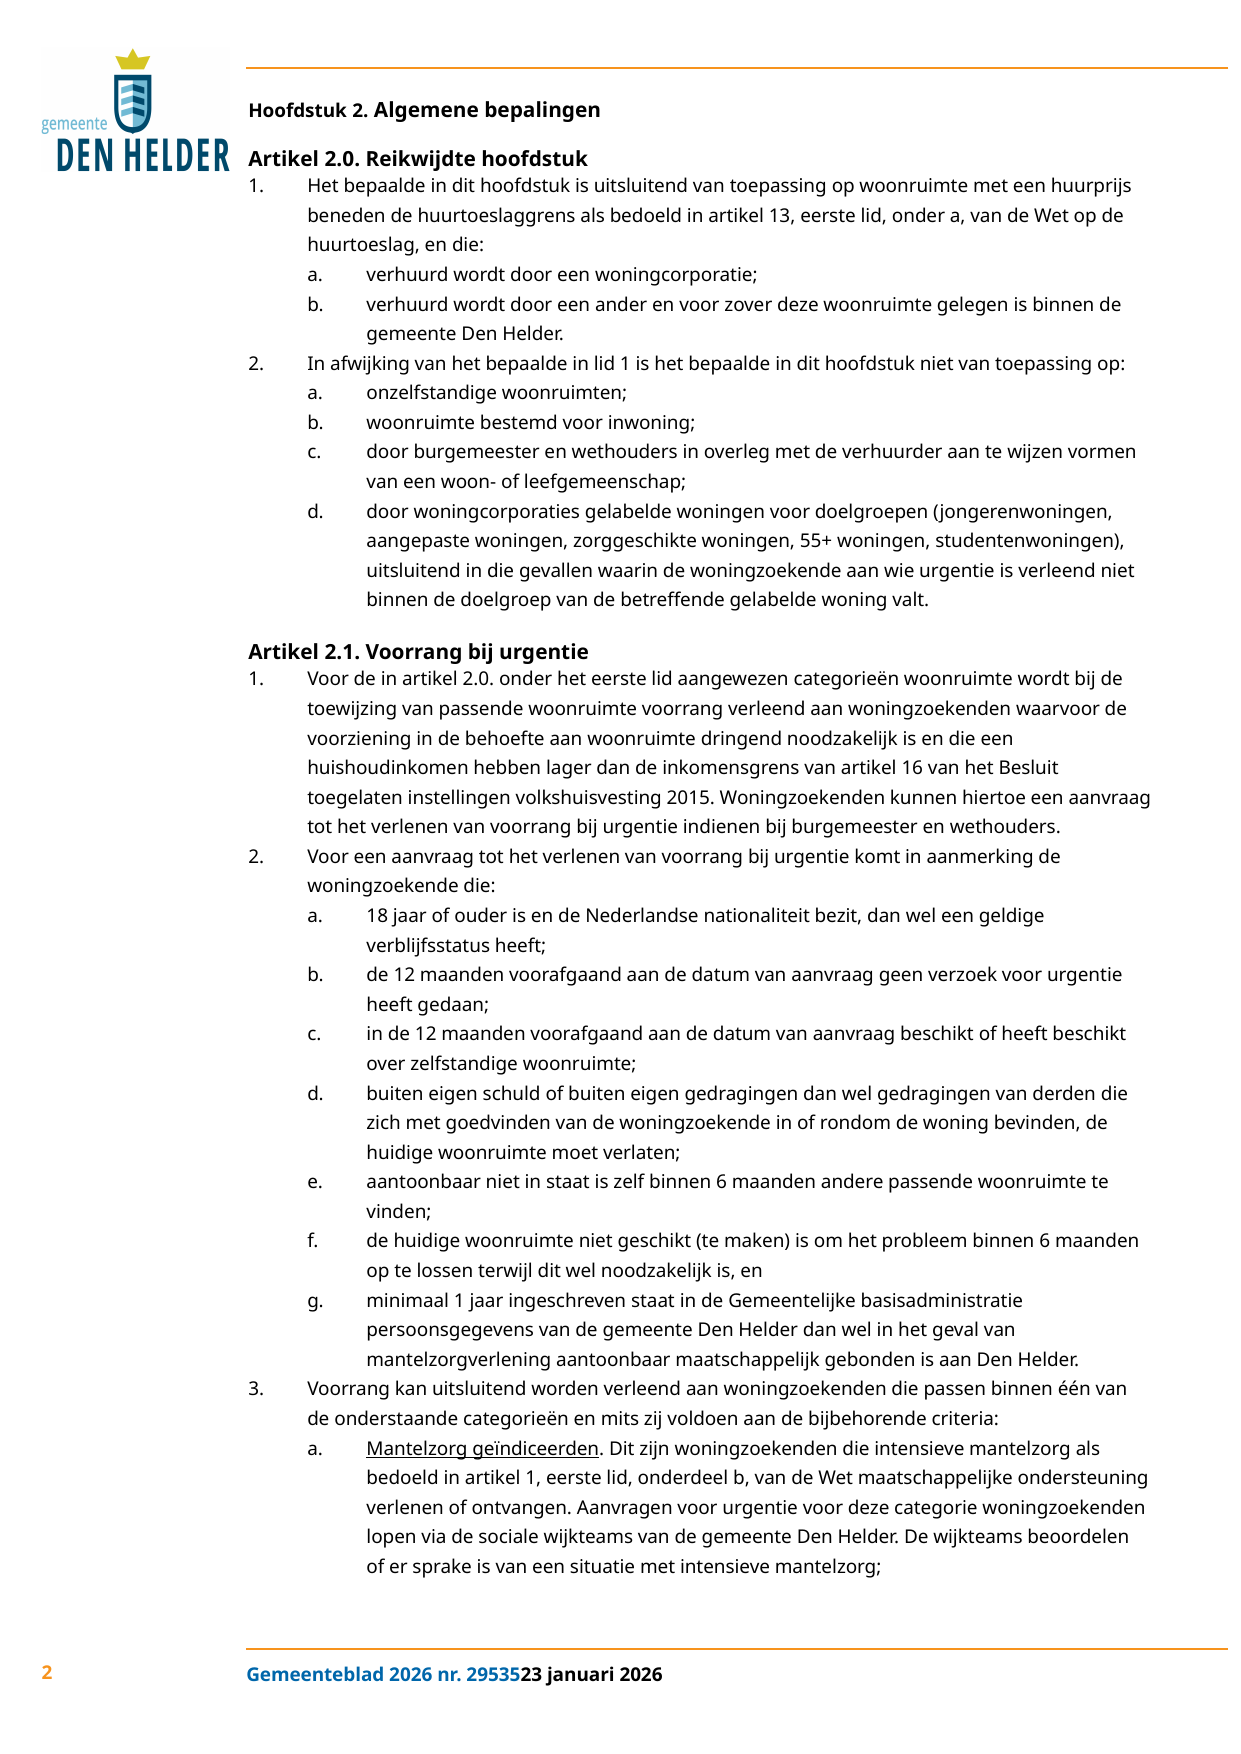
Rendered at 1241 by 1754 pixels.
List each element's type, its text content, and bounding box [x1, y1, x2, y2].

text Artikel 2.0. Reikwijdte hoofdstuk [248, 144, 1152, 172]
list door burgemeester en wethouders in overleg met de verhuurder aan te wijzen vormen van een woon- of leefgemeenschap; [307, 439, 1152, 494]
list in de 12 maanden voorafgaand aan de datum van aanvraag beschikt of heeft beschikt over zelfstandige woonruimte; [307, 1021, 1152, 1076]
text Hoofdstuk 2. Algemene bepalingen [248, 95, 1152, 123]
list Mantelzorg geïndiceerden. Dit zijn woningzoekenden die intensieve mantelzorg als bedoeld in artikel 1, eerste lid, onderdeel b, van de Wet maatschappelijke ondersteuning verlenen of ontvangen. Aanvragen voor urgentie voor deze categorie woningzoekenden lopen via de sociale wijkteams van de gemeente Den Helder. De wijkteams beoordelen of er sprake is van een situatie met intensieve mantelzorg; [307, 1435, 1152, 1579]
list Het bepaalde in dit hoofdstuk is uitsluitend van toepassing op woonruimte met een huurprijs beneden de huurtoeslaggrens als bedoeld in artikel 13, eerste lid, onder a, van de Wet op de huurtoeslag, en die: [248, 172, 1152, 257]
list de 12 maanden voorafgaand aan de datum van aanvraag geen verzoek voor urgentie heeft gedaan; [307, 961, 1152, 1017]
picture [130, 157, 135, 172]
list onzelfstandige woonruimten; [307, 379, 1152, 405]
list Voorrang kan uitsluitend worden verleend aan woningzoekenden die passen binnen één van de onderstaande categorieën en mits zij voldoen aan de bijbehorende criteria: [248, 1376, 1152, 1431]
list buiten eigen schuld of buiten eigen gedragingen dan wel gedragingen van derden die zich met goedvinden van de woningzoekende in of rondom de woning bevinden, de huidige woonruimte moet verlaten; [307, 1080, 1152, 1164]
list aantoonbaar niet in staat is zelf binnen 6 maanden andere passende woonruimte te vinden; [307, 1168, 1152, 1224]
picture [220, 160, 224, 172]
picture [41, 47, 231, 172]
list de huidige woonruimte niet geschikt (te maken) is om het probleem binnen 6 maanden op te lossen terwijl dit wel noodzakelijk is, en [307, 1228, 1152, 1283]
list door woningcorporaties gelabelde woningen voor doelgroepen (jongerenwoningen, aangepaste woningen, zorggeschikte woningen, 55+ woningen, studentenwoningen), uitsluitend in die gevallen waarin de woningzoekende aan wie urgentie is verleend niet binnen de doelgroep van de betreffende gelabelde woning valt. [307, 498, 1152, 612]
picture [182, 144, 187, 165]
list Voor de in artikel 2.0. onder het eerste lid aangewezen categorieën woonruimte wordt bij de toewijzing van passende woonruimte voorrang verleend aan woningzoekenden waarvoor de voorziening in de behoefte aan woonruimte dringend noodzakelijk is en die een huishoudinkomen hebben lager dan de inkomensgrens van artikel 16 van het Besluit toegelaten instellingen volkshuisvesting 2015. Woningzoekenden kunnen hiertoe een aanvraag tot het verlenen van voorrang bij urgentie indienen bij burgemeester en wethouders. [248, 666, 1152, 839]
picture [63, 144, 68, 165]
list In afwijking van het bepaalde in lid 1 is het bepaalde in dit hoofdstuk niet van toepassing op: [248, 350, 1152, 376]
text Artikel 2.1. Voorrang bij urgentie [248, 637, 1152, 666]
list verhuurd wordt door een woningcorporatie; [307, 261, 1152, 287]
list woonruimte bestemd voor inwoning; [307, 409, 1152, 435]
list 18 jaar of ouder is en de Nederlandse nationaliteit bezit, dan wel een geldige verblijfsstatus heeft; [307, 902, 1152, 957]
list verhuurd wordt door een ander en voor zover deze woonruimte gelegen is binnen de gemeente Den Helder. [307, 291, 1152, 346]
list minimaal 1 jaar ingeschreven staat in de Gemeentelijke basisadministratie persoonsgegevens van de gemeente Den Helder dan wel in het geval van mantelzorgverlening aantoonbaar maatschappelijk gebonden is aan Den Helder. [307, 1287, 1152, 1372]
list Voor een aanvraag tot het verlenen van voorrang bij urgentie komt in aanmerking de woningzoekende die: [248, 843, 1152, 898]
picture [100, 154, 106, 172]
